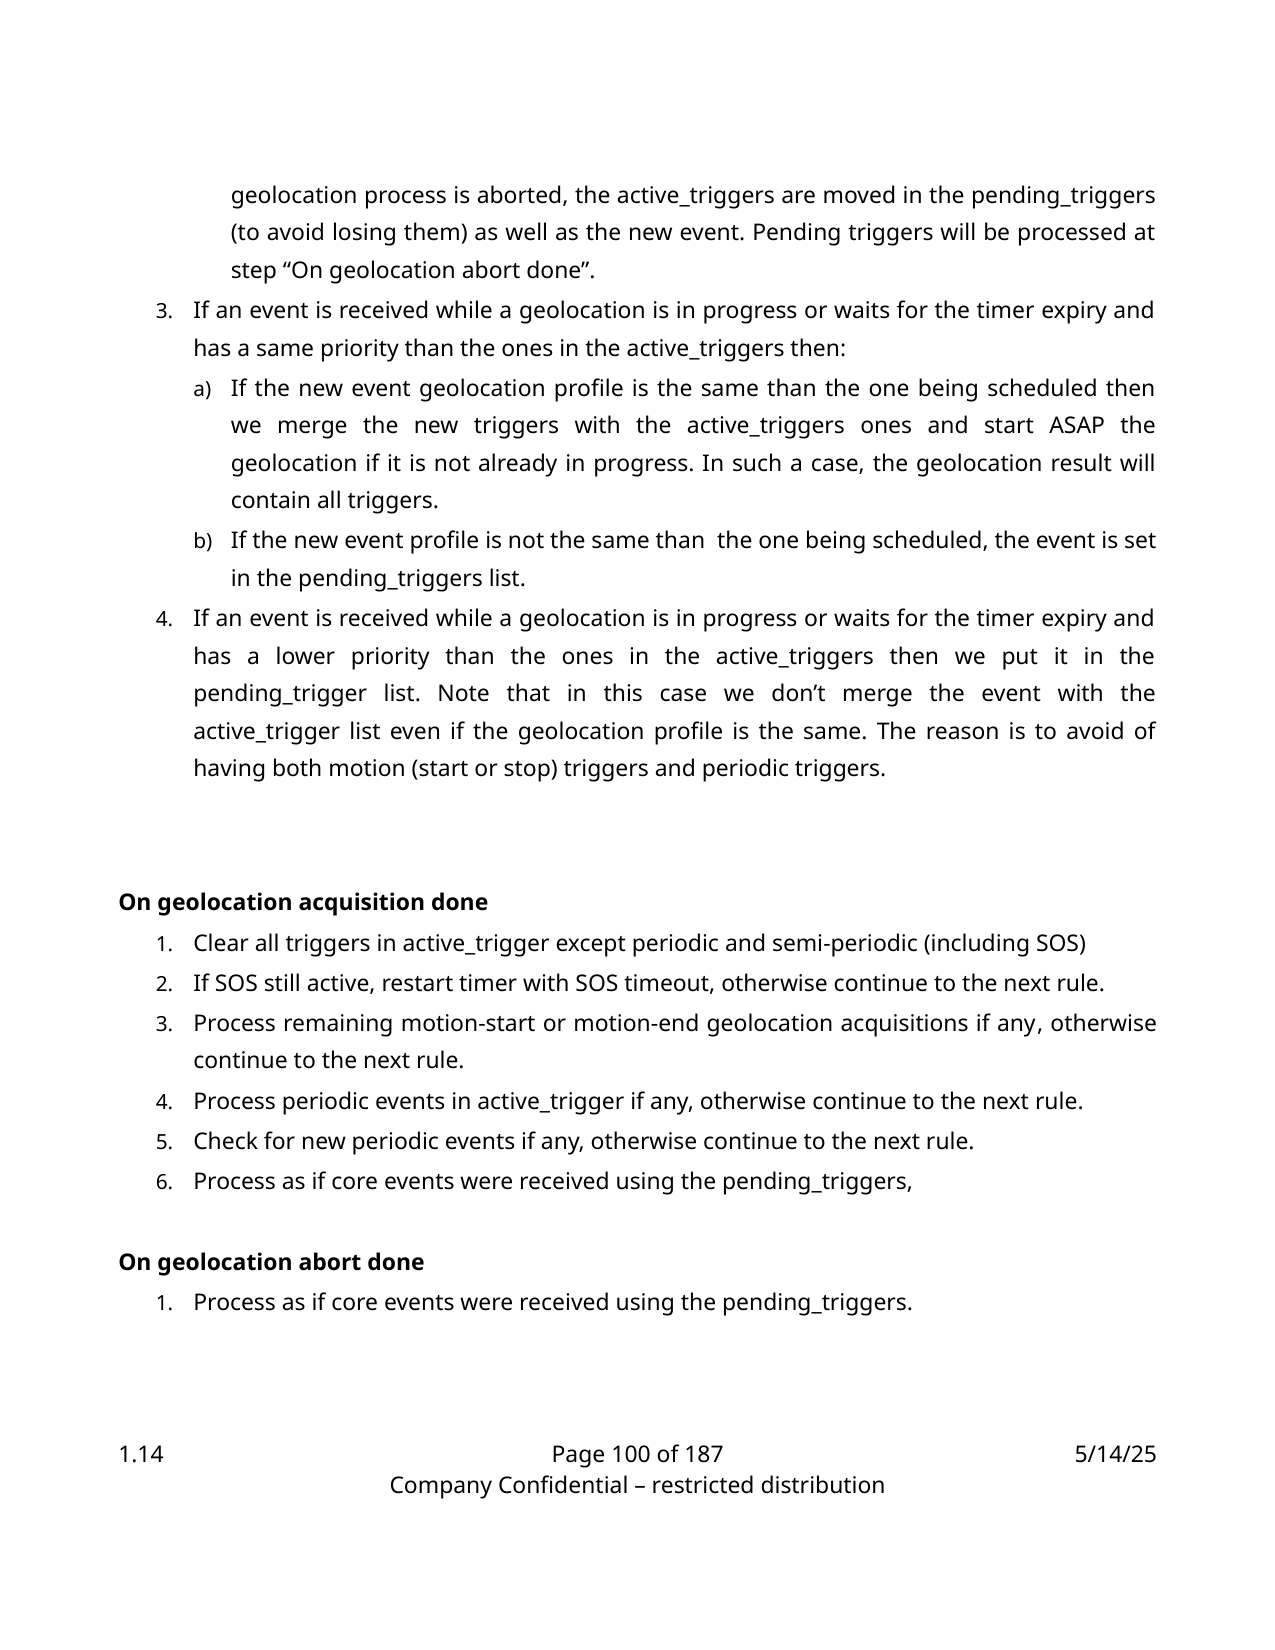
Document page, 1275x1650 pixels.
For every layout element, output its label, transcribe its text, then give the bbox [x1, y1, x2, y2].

list Process remaining motion-start or motion-end geolocation acquisitions if any, otherwise continue to the next rule. [156, 1007, 1157, 1076]
list Process as if core events were received using the pending_triggers, [156, 1165, 1157, 1196]
list If the new event profile is not the same than the one being scheduled, the event is set in the pending_triggers list. [193, 524, 1157, 593]
list geolocation process is aborted, the active_triggers are moved in the pending_triggers (to avoid losing them) as well as the new event. Pending triggers will be processed at step “On geolocation abort done”. [193, 179, 1157, 285]
list Clear all triggers in active_trigger except periodic and semi-periodic (including SOS) [156, 926, 1157, 958]
list Check for new periodic events if any, otherwise continue to the next rule. [156, 1125, 1157, 1156]
text On geolocation abort done [118, 1245, 1157, 1277]
list Process periodic events in active_trigger if any, otherwise continue to the next rule. [156, 1084, 1157, 1116]
list If SOS still active, restart timer with SOS timeout, otherwise continue to the next rule. [156, 967, 1157, 998]
list If an event is received while a geolocation is in progress or waits for the timer expiry and has a same priority than the ones in the active_triggers then: [156, 294, 1157, 363]
list If the new event geolocation profile is the same than the one being scheduled then we merge the new triggers with the active_triggers ones and start ASAP the geolocation if it is not already in progress. In such a case, the geolocation result will contain all triggers. [193, 372, 1157, 515]
text On geolocation acquisition done [118, 886, 1157, 917]
list Process as if core events were received using the pending_triggers. [156, 1286, 1157, 1317]
list If an event is received while a geolocation is in progress or waits for the timer expiry and has a lower priority than the ones in the active_triggers then we put it in the pending_trigger list. Note that in this case we don’t merge the event with the active_trigger list even if the geolocation profile is the same. The reason is to avoid of having both motion (start or stop) triggers and periodic triggers. [156, 602, 1157, 783]
